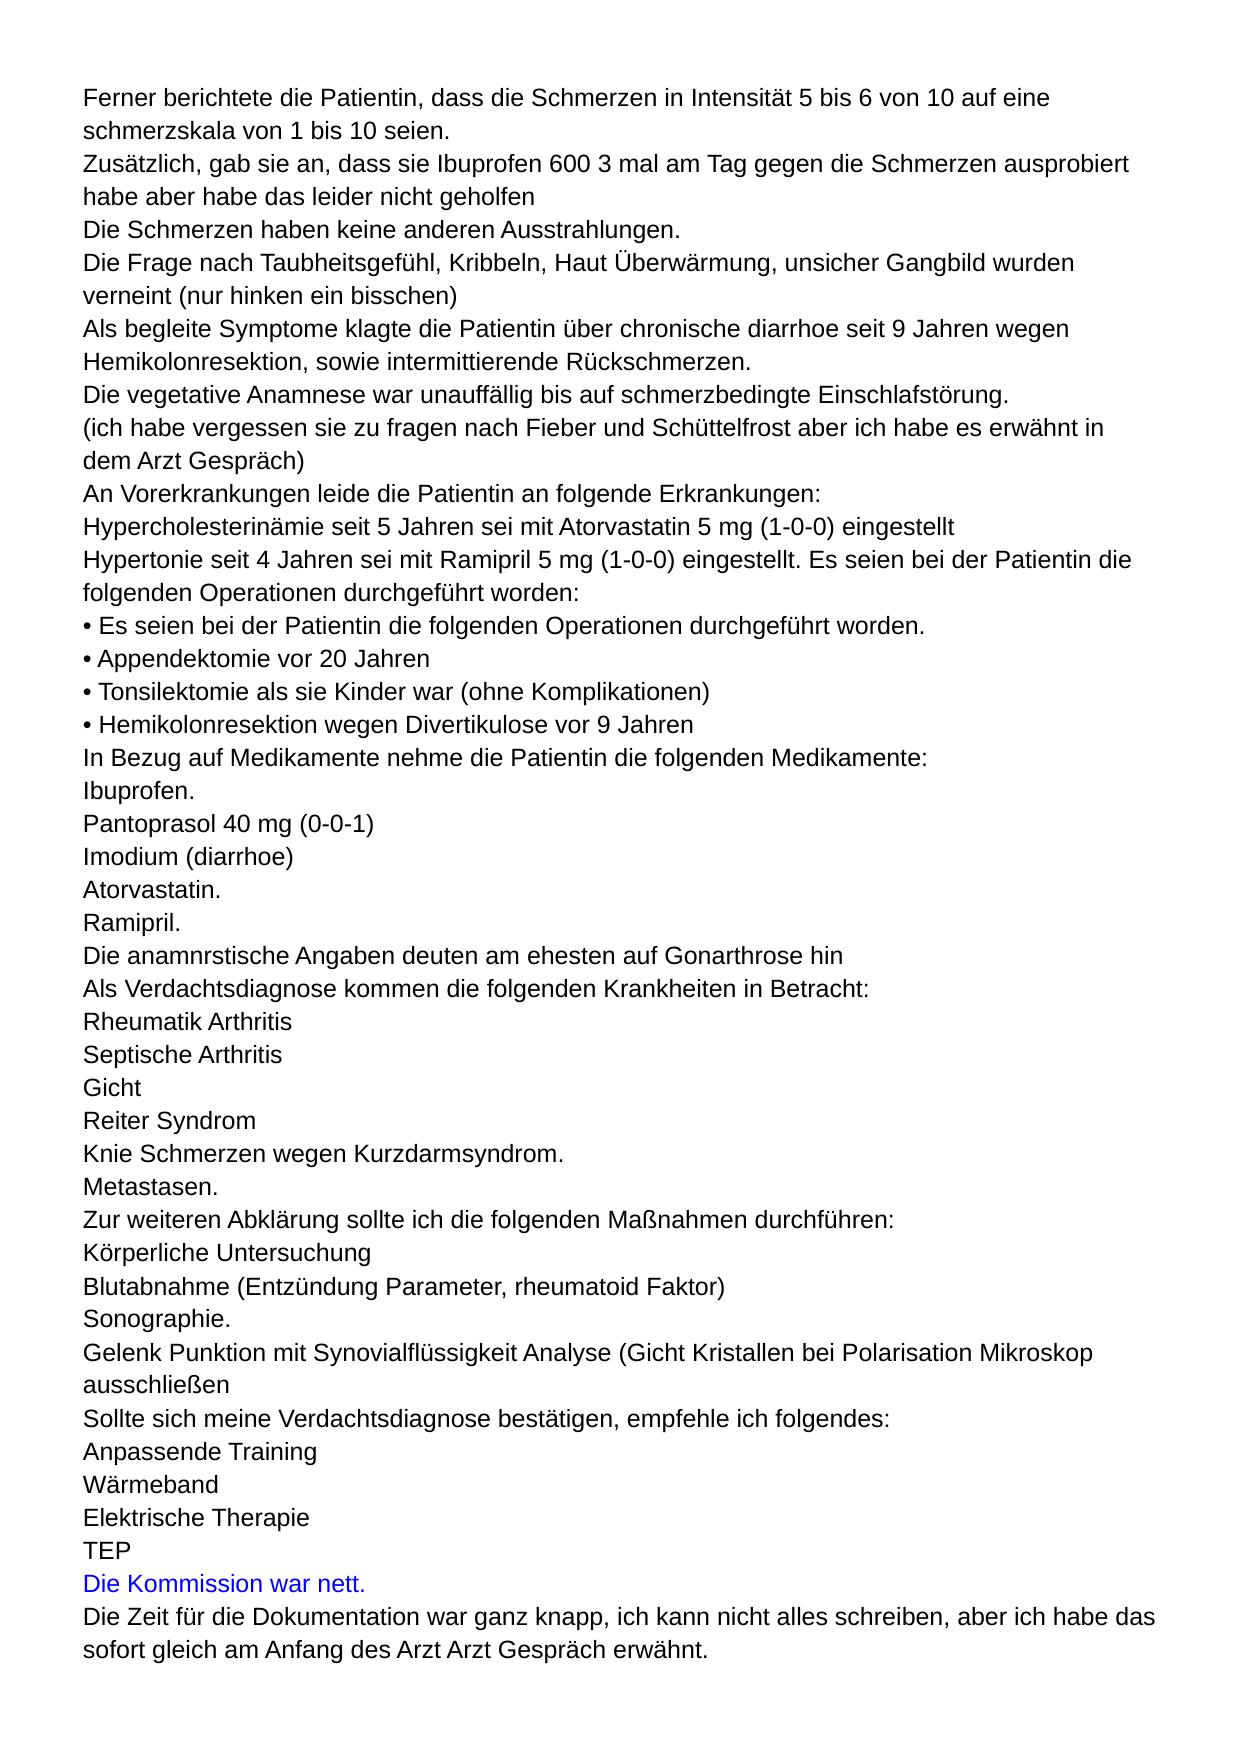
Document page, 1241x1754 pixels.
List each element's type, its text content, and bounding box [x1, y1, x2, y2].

text Imodium (diarrhoe) [83, 842, 1157, 871]
text Die Zeit für die Dokumentation war ganz knapp, ich kann nicht alles schreiben, aber ich habe das sofort gleich am Anfang des Arzt Arzt Gespräch erwähnt. [83, 1602, 1157, 1663]
text Gicht [83, 1073, 1157, 1102]
text Elektrische Therapie [83, 1503, 1157, 1531]
text Die Frage nach Taubheitsgefühl, Kribbeln, Haut Überwärmung, unsicher Gangbild wurden verneint (nur hinken ein bisschen) [83, 248, 1157, 309]
text Zusätzlich, gab sie an, dass sie Ibuprofen 600 3 mal am Tag gegen die Schmerzen ausprobiert habe aber habe das leider nicht geholfen [83, 149, 1157, 211]
text Als begleite Symptome klagte die Patientin über chronische diarrhoe seit 9 Jahren wegen Hemikolonresektion, sowie intermittierende Rückschmerzen. [83, 314, 1157, 376]
text Sollte sich meine Verdachtsdiagnose bestätigen, empfehle ich folgendes: [83, 1403, 1157, 1432]
text Die Schmerzen haben keine anderen Ausstrahlungen. [83, 215, 1157, 243]
text Als Verdachtsdiagnose kommen die folgenden Krankheiten in Betracht: [83, 974, 1157, 1003]
text Gelenk Punktion mit Synovialflüssigkeit Analyse (Gicht Kristallen bei Polarisation Mikroskop ausschließen [83, 1337, 1157, 1399]
text Die vegetative Anamnese war unauffällig bis auf schmerzbedingte Einschlafstörung. [83, 380, 1157, 409]
text In Bezug auf Medikamente nehme die Patientin die folgenden Medikamente: [83, 743, 1157, 772]
text Atorvastatin. [83, 875, 1157, 904]
text Die Kommission war nett. [83, 1569, 1157, 1597]
text Hypertonie seit 4 Jahren sei mit Ramipril 5 mg (1-0-0) eingestellt. Es seien bei der Patientin die folgenden Operationen durchgeführt worden: [83, 545, 1157, 607]
text Rheumatik Arthritis [83, 1007, 1157, 1036]
text Hypercholesterinämie seit 5 Jahren sei mit Atorvastatin 5 mg (1-0-0) eingestellt [83, 512, 1157, 541]
text Metastasen. [83, 1172, 1157, 1201]
text Sonographie. [83, 1304, 1157, 1333]
text Blutabnahme (Entzündung Parameter, rheumatoid Faktor) [83, 1271, 1157, 1300]
text Die anamnrstische Angaben deuten am ehesten auf Gonarthrose hin [83, 941, 1157, 970]
text Septische Arthritis [83, 1040, 1157, 1069]
text Wärmeband [83, 1469, 1157, 1498]
text Ferner berichtete die Patientin, dass die Schmerzen in Intensität 5 bis 6 von 10 auf eine schmerzskala von 1 bis 10 seien. [83, 83, 1157, 144]
text Zur weiteren Abklärung sollte ich die folgenden Maßnahmen durchführen: [83, 1205, 1157, 1234]
text • Hemikolonresektion wegen Divertikulose vor 9 Jahren [83, 710, 1157, 739]
text • Appendektomie vor 20 Jahren [83, 644, 1157, 673]
text Reiter Syndrom [83, 1106, 1157, 1135]
text • Tonsilektomie als sie Kinder war (ohne Komplikationen) [83, 677, 1157, 706]
text Ibuprofen. [83, 776, 1157, 805]
text Ramipril. [83, 908, 1157, 937]
text Anpassende Training [83, 1437, 1157, 1465]
text Pantoprasol 40 mg (0-0-1) [83, 809, 1157, 838]
text Knie Schmerzen wegen Kurzdarmsyndrom. [83, 1139, 1157, 1168]
text TEP [83, 1536, 1157, 1564]
text (ich habe vergessen sie zu fragen nach Fieber und Schüttelfrost aber ich habe es erwähnt in dem Arzt Gespräch) [83, 413, 1157, 475]
text An Vorerkrankungen leide die Patientin an folgende Erkrankungen: [83, 479, 1157, 508]
text Körperliche Untersuchung [83, 1238, 1157, 1267]
text • Es seien bei der Patientin die folgenden Operationen durchgeführt worden. [83, 611, 1157, 640]
